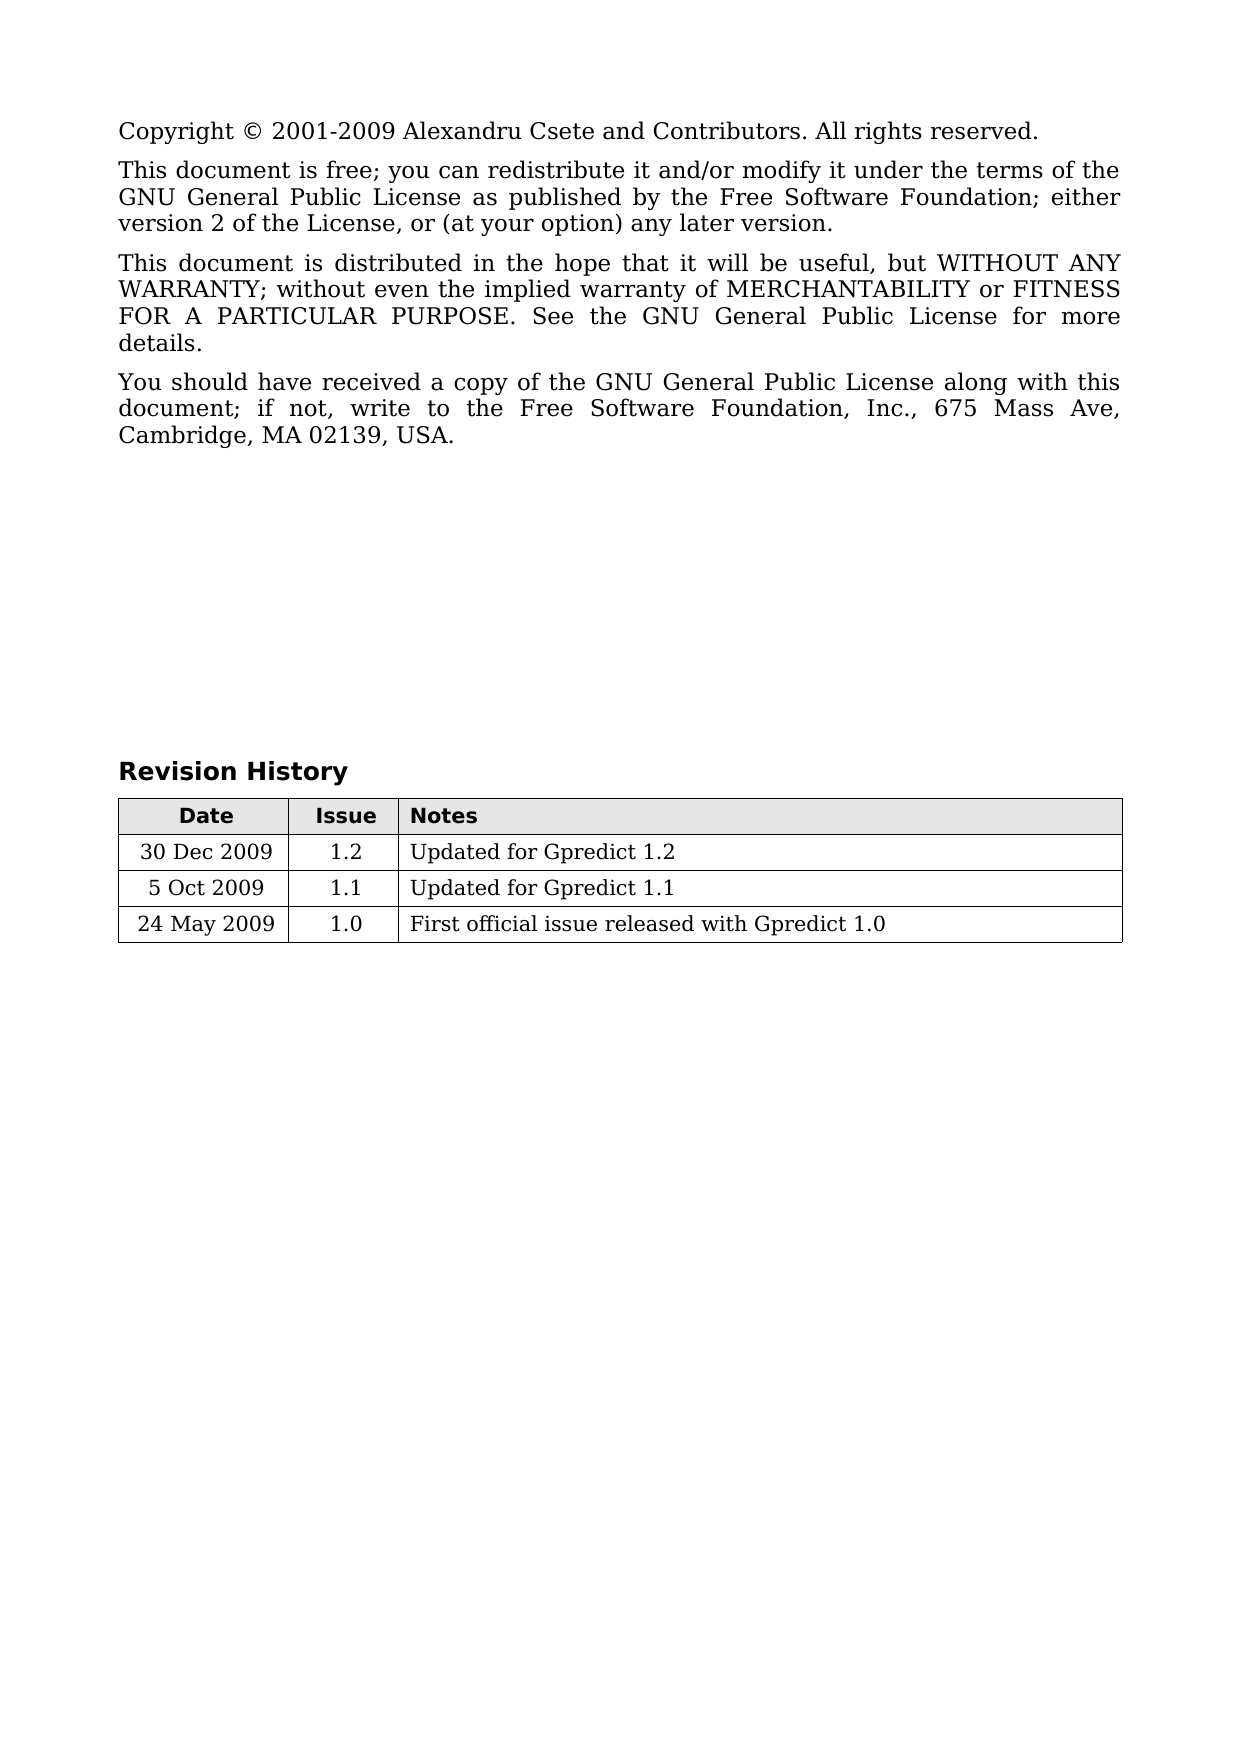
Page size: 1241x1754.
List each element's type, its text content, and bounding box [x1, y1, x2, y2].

table_cell 1.1 [289, 871, 398, 906]
table_cell Updated for Gpredict 1.1 [399, 871, 1122, 906]
table_cell 1.0 [289, 907, 398, 942]
table_header Issue [289, 799, 398, 834]
text Revision History [118, 757, 1122, 786]
table_cell 30 Dec 2009 [119, 835, 288, 870]
table_header Notes [399, 799, 1122, 834]
table_header Date [119, 799, 288, 834]
table_cell 5 Oct 2009 [119, 871, 288, 906]
table_cell 1.2 [289, 835, 398, 870]
text You should have received a copy of the GNU General Public License along with this document; if not, write to the Free Software Foundation, Inc., 675 Mass Ave, Cambridge, MA 02139, USA. [118, 369, 1122, 449]
text This document is distributed in the hope that it will be useful, but WITHOUT ANY WARRANTY; without even the implied warranty of MERCHANTABILITY or FITNESS FOR A PARTICULAR PURPOSE. See the GNU General Public License for more details. [118, 250, 1122, 356]
text This document is free; you can redistribute it and/or modify it under the terms of the GNU General Public License as published by the Free Software Foundation; either version 2 of the License, or (at your option) any later version. [118, 157, 1122, 237]
table_cell 24 May 2009 [119, 907, 288, 942]
table_cell Updated for Gpredict 1.2 [399, 835, 1122, 870]
text Copyright © 2001-2009 Alexandru Csete and Contributors. All rights reserved. [118, 118, 1122, 145]
table_cell First official issue released with Gpredict 1.0 [399, 907, 1122, 942]
